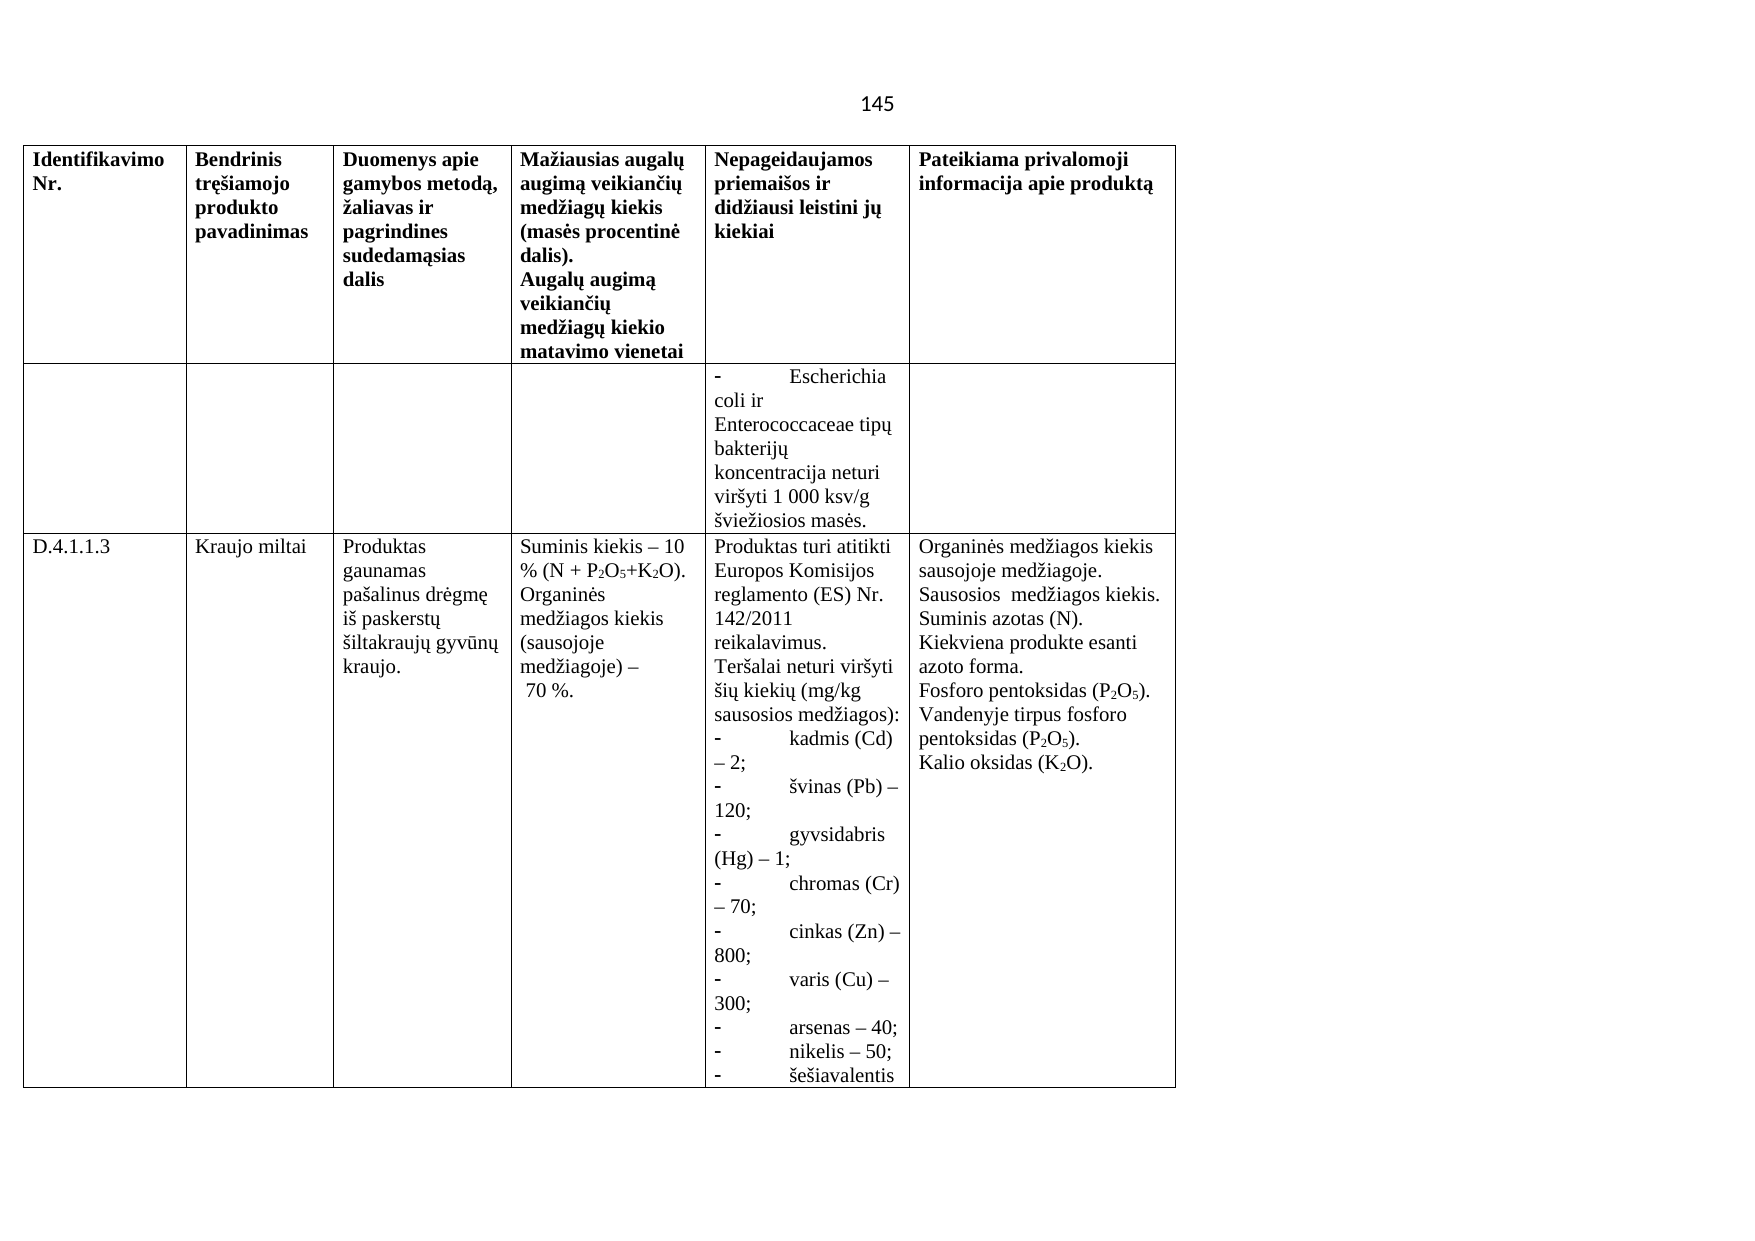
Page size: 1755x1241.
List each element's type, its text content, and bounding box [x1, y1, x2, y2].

table_cell  Escherichia coli ir Enterococcaceae tipų bakterijų koncentracija neturi viršyti 1 000 ksv/g šviežiosios masės. [706, 364, 909, 532]
table_cell Suminis kiekis – 10 % (N + P2O5+K2O). Organinės medžiagos kiekis (sausojoje medžiagoje) – 70 %. [512, 534, 705, 1087]
table_cell Kraujo miltai [187, 534, 333, 1087]
table_cell Produktas gaunamas pašalinus drėgmę iš paskerstų šiltakraujų gyvūnų kraujo. [334, 534, 511, 1087]
table_header Nepageidaujamos priemaišos ir didžiausi leistini jų kiekiai [706, 146, 909, 363]
table_header Identifikavimo Nr. [24, 146, 186, 363]
table_cell Produktas turi atitikti Europos Komisijos reglamento (ES) Nr. 142/2011 reikalavimus. Teršalai neturi viršyti šių kiekių (mg/kg sausosios medžiagos):  kadmis (Cd) – 2;  švinas (Pb) – 120;  gyvsidabris (Hg) – 1;  chromas (Cr) – 70;  cinkas (Zn) – 800;  varis (Cu) – 300;  arsenas – 40;  nikelis – 50;  šešiavalentis [706, 534, 909, 1087]
table_cell [910, 364, 1175, 532]
table_cell [187, 364, 333, 532]
table_header Mažiausias augalų augimą veikiančių medžiagų kiekis (masės procentinė dalis). Augalų augimą veikiančių medžiagų kiekio matavimo vienetai [512, 146, 705, 363]
table_header Bendrinis tręšiamojo produkto pavadinimas [187, 146, 333, 363]
table_cell [334, 364, 511, 532]
table_cell Organinės medžiagos kiekis sausojoje medžiagoje. Sausosios medžiagos kiekis. Suminis azotas (N). Kiekviena produkte esanti azoto forma. Fosforo pentoksidas (P2O5). Vandenyje tirpus fosforo pentoksidas (P2O5). Kalio oksidas (K2O). [910, 534, 1175, 1087]
table_cell D.4.1.1.3 [24, 534, 186, 1087]
table_header Duomenys apie gamybos metodą, žaliavas ir pagrindines sudedamąsias dalis [334, 146, 511, 363]
table_header Pateikiama privalomoji informacija apie produktą [910, 146, 1175, 363]
table_cell [24, 364, 186, 532]
table_cell [512, 364, 705, 532]
